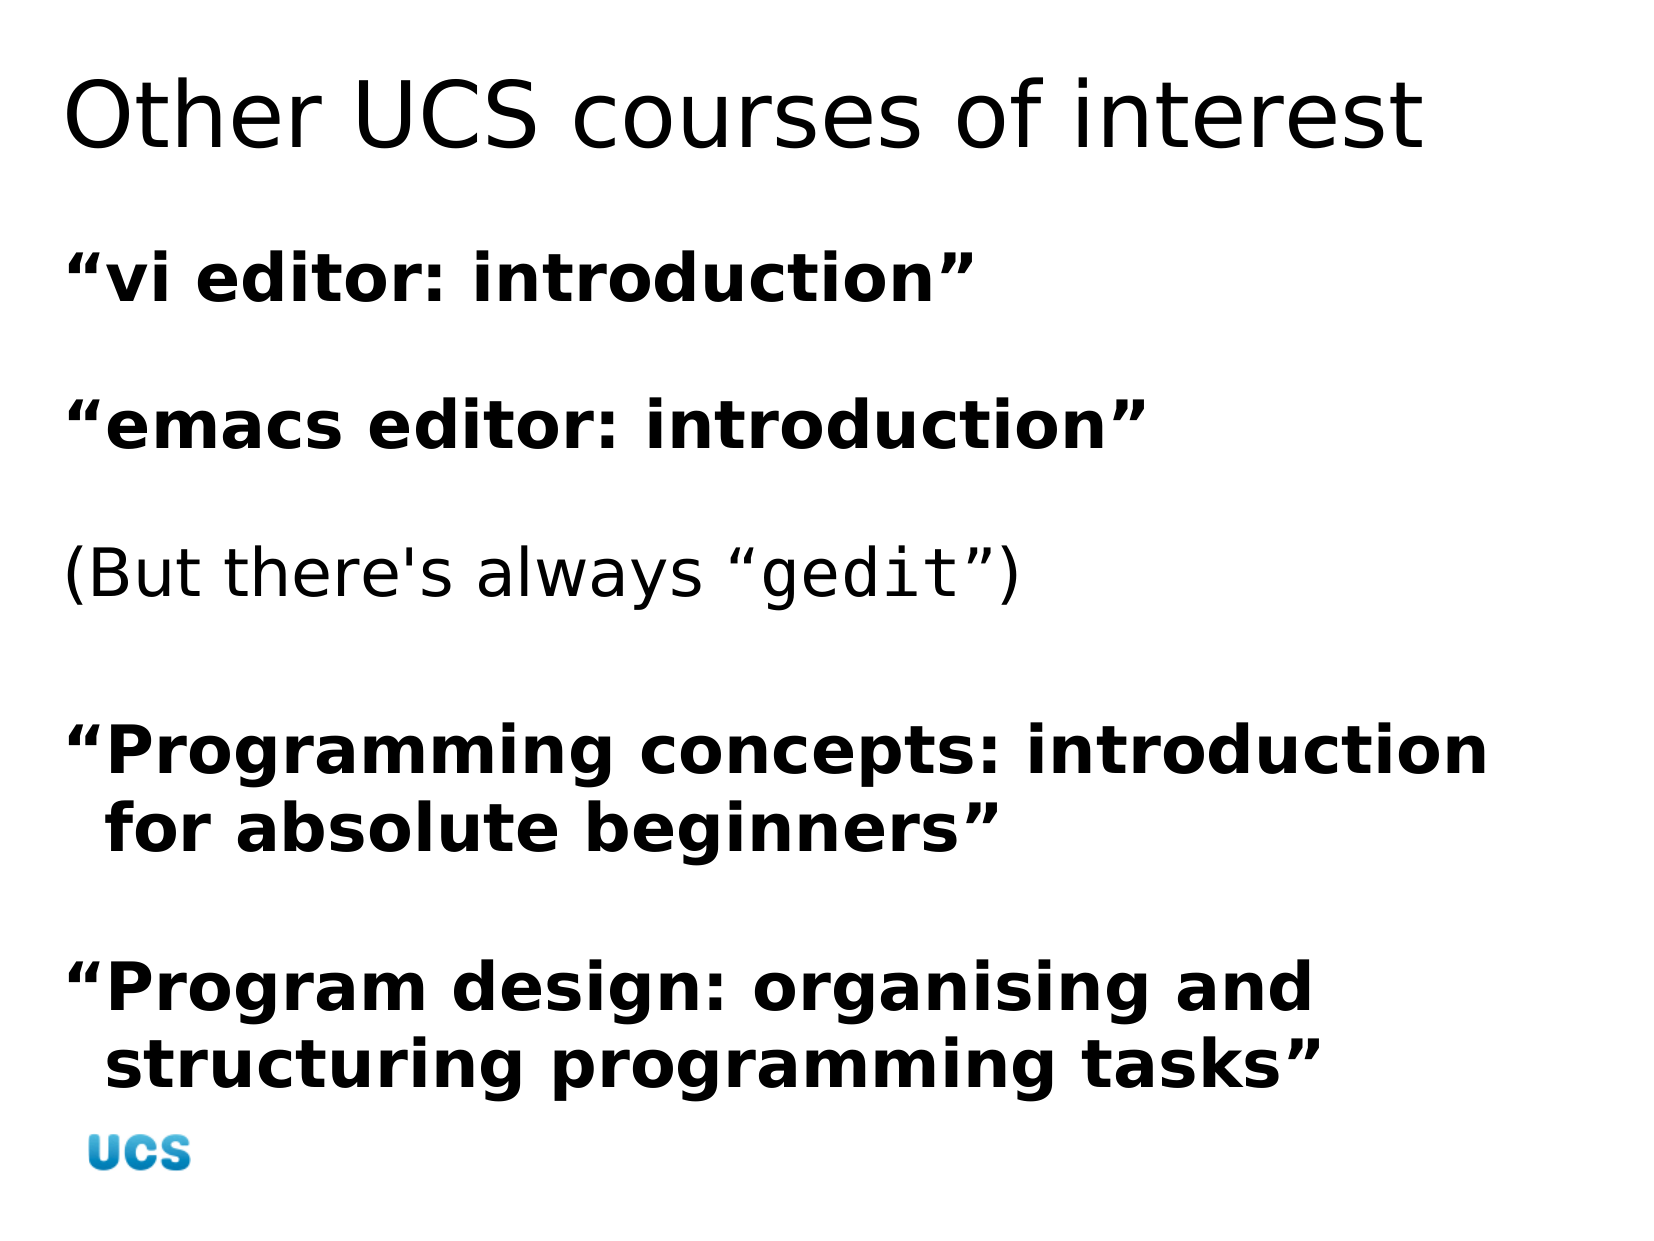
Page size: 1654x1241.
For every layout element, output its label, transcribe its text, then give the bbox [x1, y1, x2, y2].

text_box “emacs editor: introduction” [59, 383, 1156, 468]
text_box “Program design: organising and structuring programming tasks” [59, 944, 1331, 1107]
text_box “Programming concepts: introduction for absolute beginners” [59, 708, 1495, 871]
text_box Other UCS courses of interest [59, 59, 1430, 173]
picture [88, 1133, 191, 1172]
text_box “vi editor: introduction” [59, 236, 984, 320]
text_box (But there's always “gedit”) [59, 531, 1026, 616]
